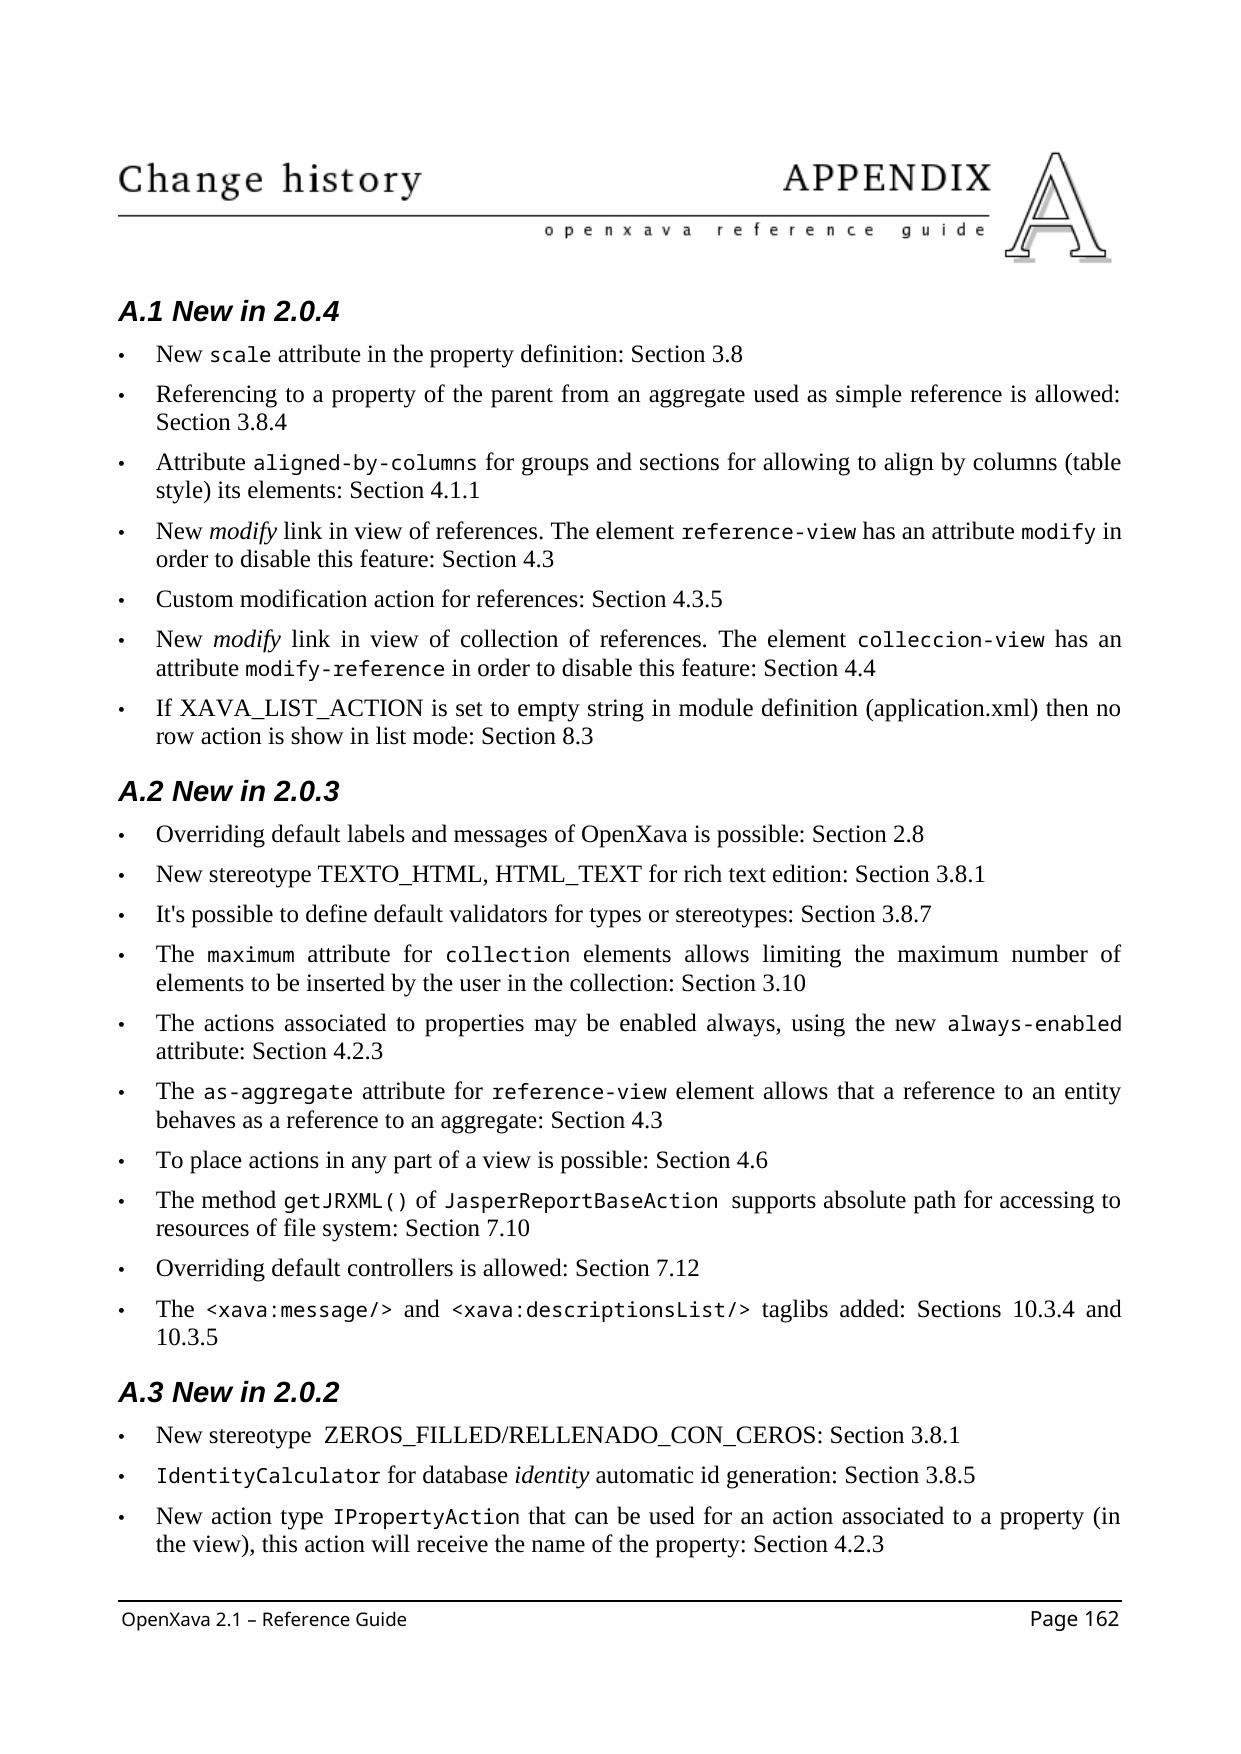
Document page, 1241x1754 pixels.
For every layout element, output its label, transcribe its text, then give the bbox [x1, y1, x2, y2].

list New stereotype ZEROS_FILLED/RELLENADO_CON_CEROS: Section 3.8.1 [118, 1421, 1122, 1449]
list New stereotype TEXTO_HTML, HTML_TEXT for rich text edition: Section 3.8.1 [118, 860, 1122, 888]
subtitle . Change history [118, 118, 1122, 123]
list It's possible to define default validators for types or stereotypes: Section 3.8.7 [118, 900, 1122, 928]
list If XAVA_LIST_ACTION is set to empty string in module definition (application.xml) then no row action is show in list mode: Section 8.3 [118, 694, 1122, 750]
list The actions associated to properties may be enabled always, using the new always-enabled attribute: Section 4.2.3 [118, 1009, 1122, 1065]
list The <xava:message/> and <xava:descriptionsList/> taglibs added: Sections 10.3.4 and 10.3.5 [118, 1295, 1122, 1351]
list IdentityCalculator for database identity automatic id generation: Section 3.8.5 [118, 1461, 1122, 1489]
list Overriding default labels and messages of OpenXava is possible: Section 2.8 [118, 820, 1122, 848]
list Referencing to a property of the parent from an aggregate used as simple reference is allowed: Section 3.8.4 [118, 380, 1122, 436]
list The method getJRXML() of JasperReportBaseAction supports absolute path for accessing to resources of file system: Section 7.10 [118, 1186, 1122, 1242]
list New modify link in view of collection of references. The element colleccion-view has an attribute modify-reference in order to disable this feature: Section 4.4 [118, 625, 1122, 682]
list The maximum attribute for collection elements allows limiting the maximum number of elements to be inserted by the user in the collection: Section 3.10 [118, 941, 1122, 997]
list To place actions in any part of a view is possible: Section 4.6 [118, 1146, 1122, 1174]
picture [118, 124, 1122, 295]
list New action type IPropertyAction that can be used for an action associated to a property (in the view), this action will receive the name of the property: Section 4.2.3 [118, 1502, 1122, 1558]
subtitle New in 2.0.4 [118, 295, 1122, 327]
list Attribute aligned-by-columns for groups and sections for allowing to align by columns (table style) its elements: Section 4.1.1 [118, 448, 1122, 504]
list The as-aggregate attribute for reference-view element allows that a reference to an entity behaves as a reference to an aggregate: Section 4.3 [118, 1077, 1122, 1133]
list Custom modification action for references: Section 4.3.5 [118, 585, 1122, 613]
list Overriding default controllers is allowed: Section 7.12 [118, 1254, 1122, 1282]
list New modify link in view of references. The element reference-view has an attribute modify in order to disable this feature: Section 4.3 [118, 517, 1122, 573]
subtitle New in 2.0.3 [118, 775, 1122, 807]
subtitle New in 2.0.2 [118, 1376, 1122, 1408]
list New scale attribute in the property definition: Section 3.8 [118, 340, 1122, 368]
